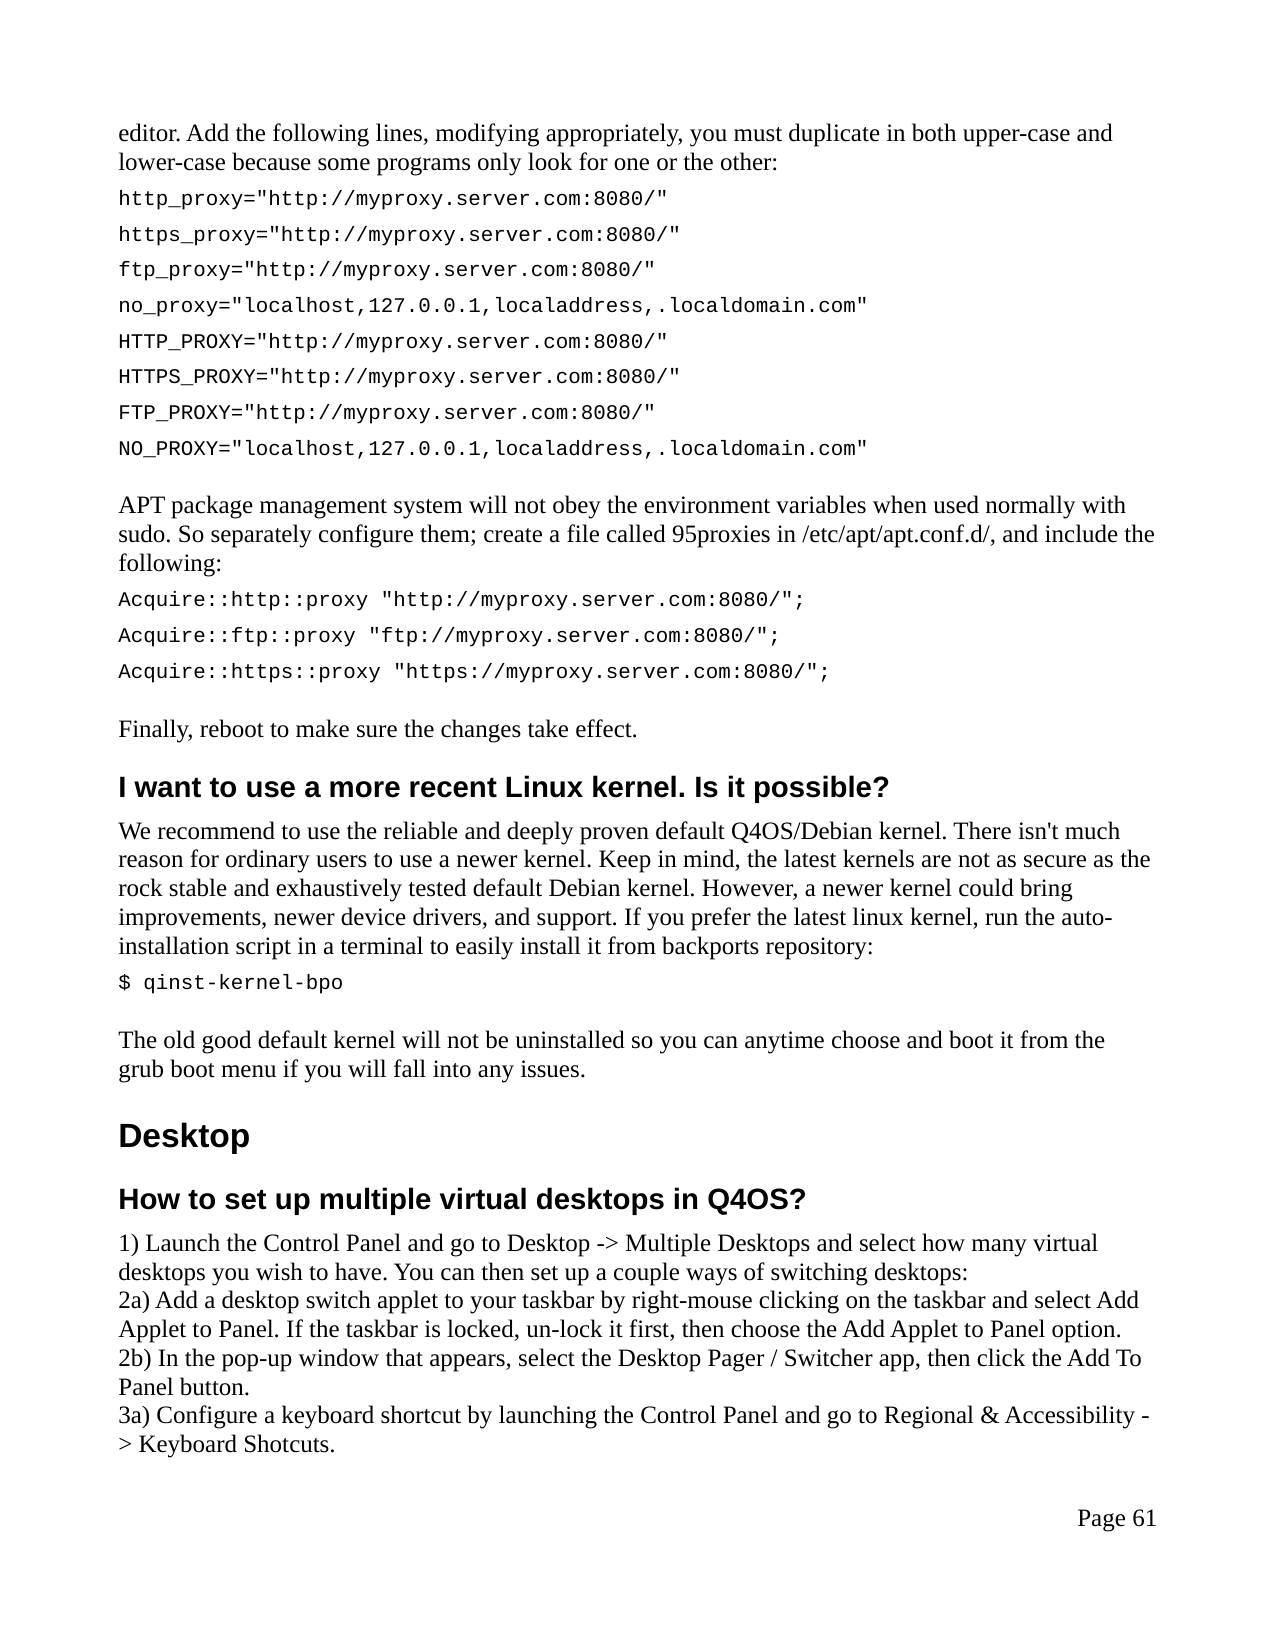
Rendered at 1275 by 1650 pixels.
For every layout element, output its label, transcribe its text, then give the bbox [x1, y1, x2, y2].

text Acquire::https::proxy "https://myproxy.server.com:8080/"; [118, 661, 1157, 684]
text HTTP_PROXY="http://myproxy.server.com:8080/" [118, 331, 1157, 354]
text We recommend to use the reliable and deeply proven default Q4OS/Debian kernel. There isn't much reason for ordinary users to use a newer kernel. Keep in mind, the latest kernels are not as secure as the rock stable and exhaustively tested default Debian kernel. However, a newer kernel could bring improvements, newer device drivers, and support. If you prefer the latest linux kernel, run the auto-installation script in a terminal to easily install it from backports repository: [118, 816, 1157, 959]
subtitle Desktop [118, 1116, 1157, 1155]
text ftp_proxy="http://myproxy.server.com:8080/" [118, 259, 1157, 283]
text Acquire::http::proxy "http://myproxy.server.com:8080/"; [118, 589, 1157, 613]
text Finally, reboot to make sure the changes take effect. [118, 714, 1157, 742]
text Acquire::ftp::proxy "ftp://myproxy.server.com:8080/"; [118, 625, 1157, 649]
text APT package management system will not obey the environment variables when used normally with sudo. So separately configure them; create a file called 95proxies in /etc/apt/apt.conf.d/, and include the following: [118, 491, 1157, 577]
text $ qinst-kernel-bpo [118, 972, 1157, 996]
text https_proxy="http://myproxy.server.com:8080/" [118, 224, 1157, 247]
text NO_PROXY="localhost,127.0.0.1,localaddress,.localdomain.com" [118, 437, 1157, 461]
subtitle I want to use a more recent Linux kernel. Is it possible? [118, 769, 1157, 803]
text HTTPS_PROXY="http://myproxy.server.com:8080/" [118, 366, 1157, 390]
text no_proxy="localhost,127.0.0.1,localaddress,.localdomain.com" [118, 295, 1157, 319]
subtitle How to set up multiple virtual desktops in Q4OS? [118, 1182, 1157, 1216]
text The old good default kernel will not be uninstalled so you can anytime choose and boot it from the grub boot menu if you will fall into any issues. [118, 1025, 1157, 1083]
text FTP_PROXY="http://myproxy.server.com:8080/" [118, 402, 1157, 426]
text 1) Launch the Control Panel and go to Desktop -> Multiple Desktops and select how many virtual desktops you wish to have. You can then set up a couple ways of switching desktops: 2a) Add a desktop switch applet to your taskbar by right-mouse clicking on the taskbar and select Add Applet to Panel. If the taskbar is locked, un-lock it first, then choose the Add Applet to Panel option. 2b) In the pop-up window that appears, select the Desktop Pager / Switcher app, then click the Add To Panel button. 3a) Configure a keyboard shortcut by launching the Control Panel and go to Regional & Accessibility -> Keyboard Shotcuts. [118, 1228, 1157, 1458]
text http_proxy="http://myproxy.server.com:8080/" [118, 188, 1157, 212]
text editor. Add the following lines, modifying appropriately, you must duplicate in both upper-case and lower-case because some programs only look for one or the other: [118, 118, 1157, 176]
